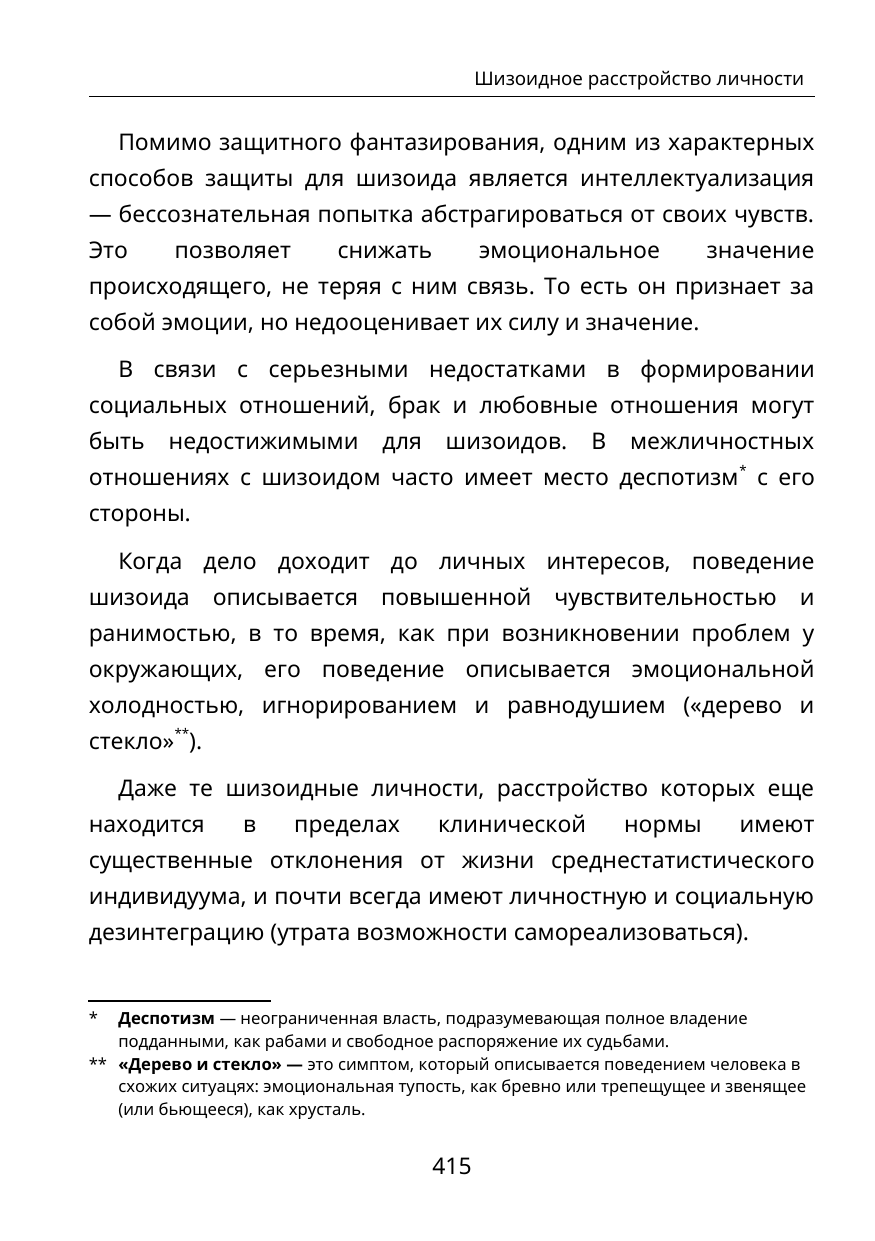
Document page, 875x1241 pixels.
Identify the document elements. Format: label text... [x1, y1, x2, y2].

text Деспотизм — неограниченная власть, подразумевающая полное владение подданными, как рабами и свободное распоряжение их судьбами. [88, 1007, 815, 1052]
text В связи с серьезными недостатками в формировании социальных отношений, брак и любовные отношения могут быть недостижимыми для шизоидов. В межличностных отношениях с шизоидом часто имеет место деспотизм с его стороны. [88, 353, 815, 528]
text Помимо защитного фантазирования, одним из характерных способов защиты для шизоида является интеллектуализация — бессознательная попытка абстрагироваться от своих чувств. Это позволяет снижать эмоциональное значение происходящего, не теряя с ним связь. То есть он признает за собой эмоции, но недооценивает их силу и значение. [88, 126, 815, 337]
text «Дерево и стекло» — это симптом, который описывается поведением человека в схожих ситуацях: эмоциональная тупость, как бревно или трепещущее и звенящее (или бьющееся), как хрусталь. [88, 1052, 815, 1120]
text Когда дело доходит до личных интересов, поведение шизоида описывается повышенной чувствительностью и ранимостью, в то время, как при возникновении проблем у окружающих, его поведение описывается эмоциональной холодностью, игнорированием и равнодушием («дерево и стекло»). [88, 545, 815, 756]
text Даже те шизоидные личности, расстройство которых еще находится в пределах клинической нормы имеют существенные отклонения от жизни среднестатистического индивидуума, и почти всегда имеют личностную и социальную дезинтеграцию (утрата возможности самореализоваться). [88, 772, 815, 947]
